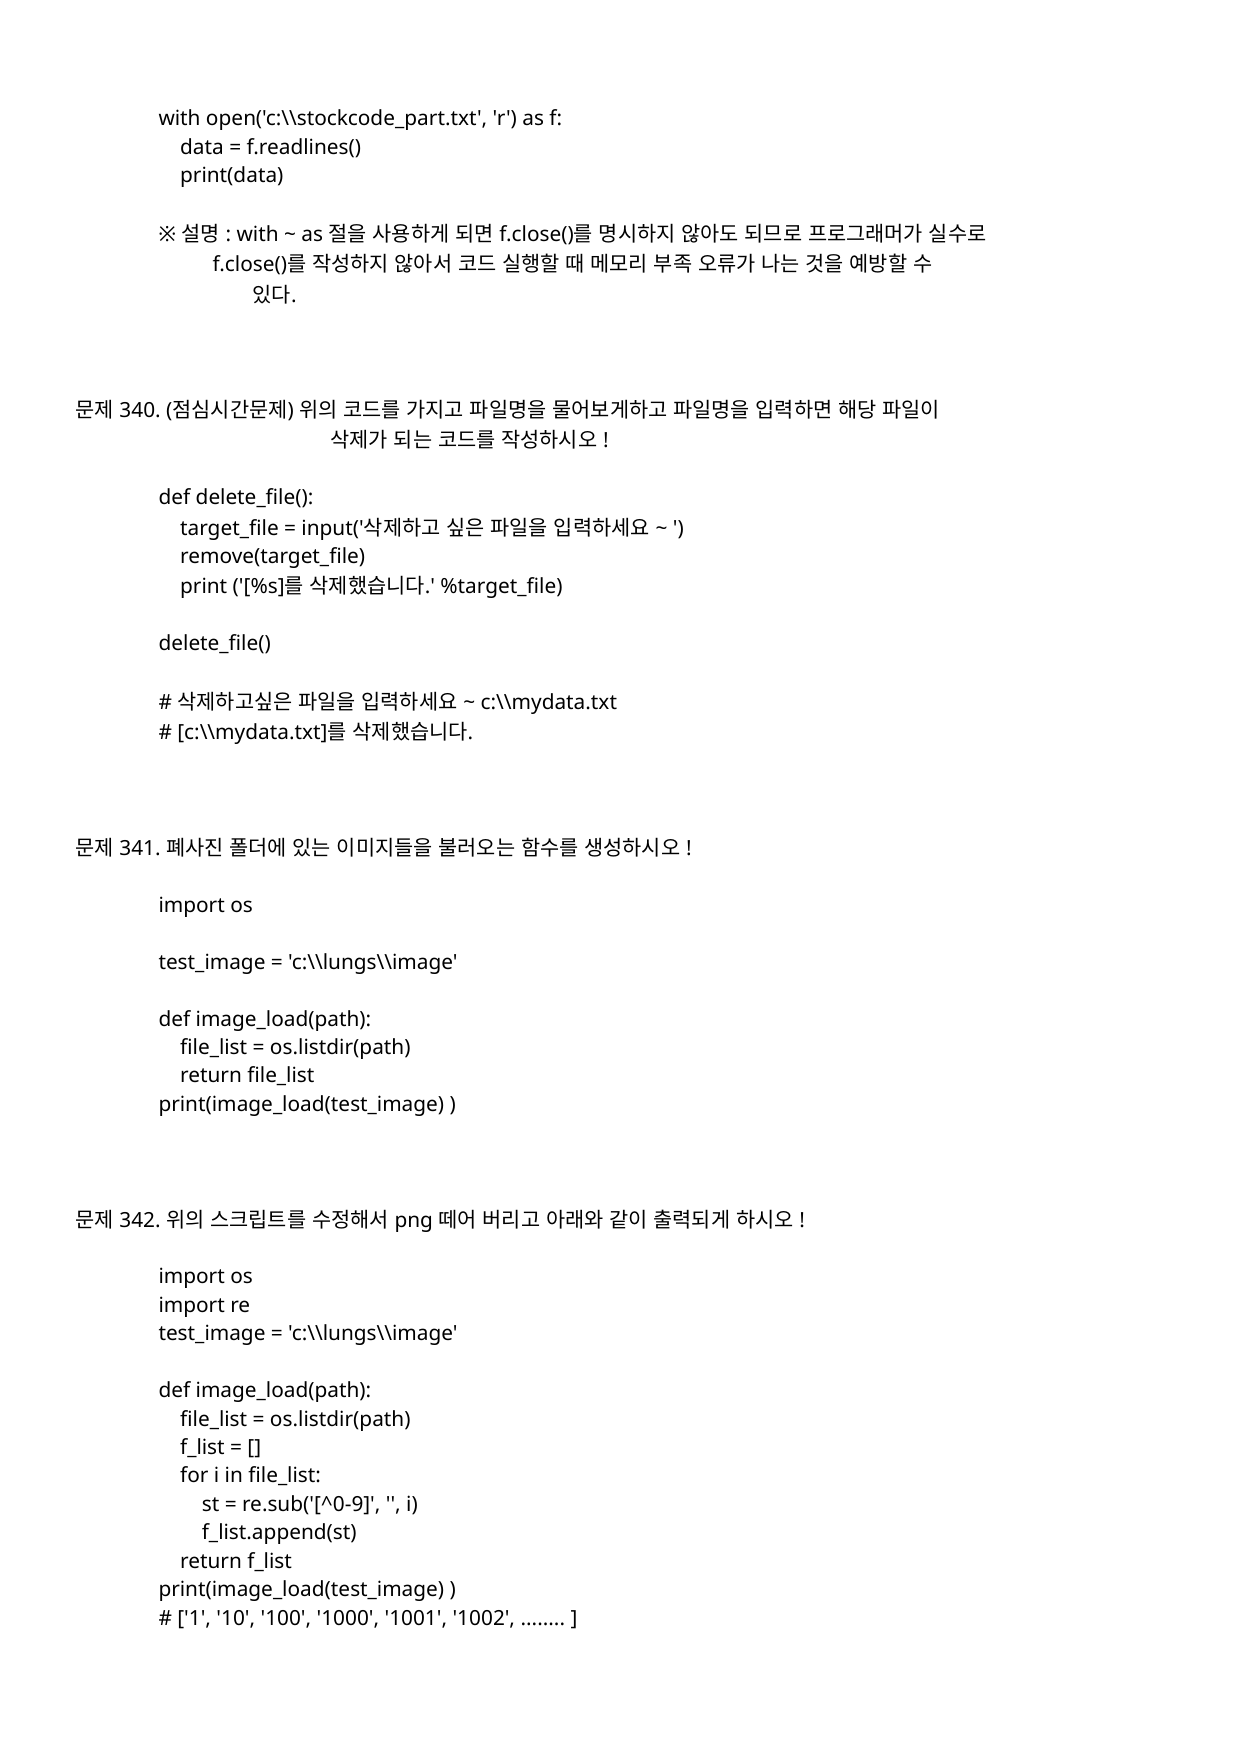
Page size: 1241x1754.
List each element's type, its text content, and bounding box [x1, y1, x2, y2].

text # [c:\\mydata.txt]를 삭제했습니다. [75, 716, 1165, 746]
text # 삭제하고싶은 파일을 입력하세요 ~ c:\\mydata.txt [75, 685, 1165, 716]
text remove(target_file) [75, 541, 1165, 570]
text data = f.readlines() [75, 132, 1165, 160]
text print(data) [75, 160, 1165, 189]
text 문제 340. (점심시간문제) 위의 코드를 가지고 파일명을 물어보게하고 파일명을 입력하면 해당 파일이 [75, 393, 1165, 424]
text test_image = 'c:\\lungs\\image' [75, 947, 1165, 975]
text 삭제가 되는 코드를 작성하시오 ! [75, 424, 1165, 454]
text st = re.sub('[^0-9]', '', i) [75, 1489, 1165, 1517]
text for i in file_list: [75, 1461, 1165, 1489]
text file_list = os.listdir(path) [75, 1032, 1165, 1061]
text print(image_load(test_image) ) [75, 1574, 1165, 1603]
text file_list = os.listdir(path) [75, 1404, 1165, 1432]
text print ('[%s]를 삭제했습니다.' %target_file) [75, 570, 1165, 600]
text with open('c:\\stockcode_part.txt', 'r') as f: [75, 103, 1165, 132]
text import os [75, 890, 1165, 918]
text target_file = input('삭제하고 싶은 파일을 입력하세요 ~ ') [75, 511, 1165, 541]
text 있다. [75, 278, 1165, 308]
text delete_file() [75, 628, 1165, 657]
text 문제 341. 폐사진 폴더에 있는 이미지들을 불러오는 함수를 생성하시오 ! [75, 831, 1165, 862]
text f_list = [] [75, 1432, 1165, 1461]
text ※ 설명 : with ~ as 절을 사용하게 되면 f.close()를 명시하지 않아도 되므로 프로그래머가 실수로 [75, 217, 1165, 247]
text return f_list [75, 1546, 1165, 1574]
text test_image = 'c:\\lungs\\image' [75, 1318, 1165, 1347]
text f.close()를 작성하지 않아서 코드 실행할 때 메모리 부족 오류가 나는 것을 예방할 수 [75, 247, 1165, 278]
text import re [75, 1290, 1165, 1318]
text def image_load(path): [75, 1375, 1165, 1404]
text import os [75, 1262, 1165, 1290]
text f_list.append(st) [75, 1517, 1165, 1546]
text def image_load(path): [75, 1004, 1165, 1032]
text def delete_file(): [75, 482, 1165, 511]
text # ['1', '10', '100', '1000', '1001', '1002', ........ ] [75, 1603, 1165, 1631]
text 문제 342. 위의 스크립트를 수정해서 png 떼어 버리고 아래와 같이 출력되게 하시오 ! [75, 1203, 1165, 1233]
text print(image_load(test_image) ) [75, 1089, 1165, 1117]
text return file_list [75, 1061, 1165, 1089]
